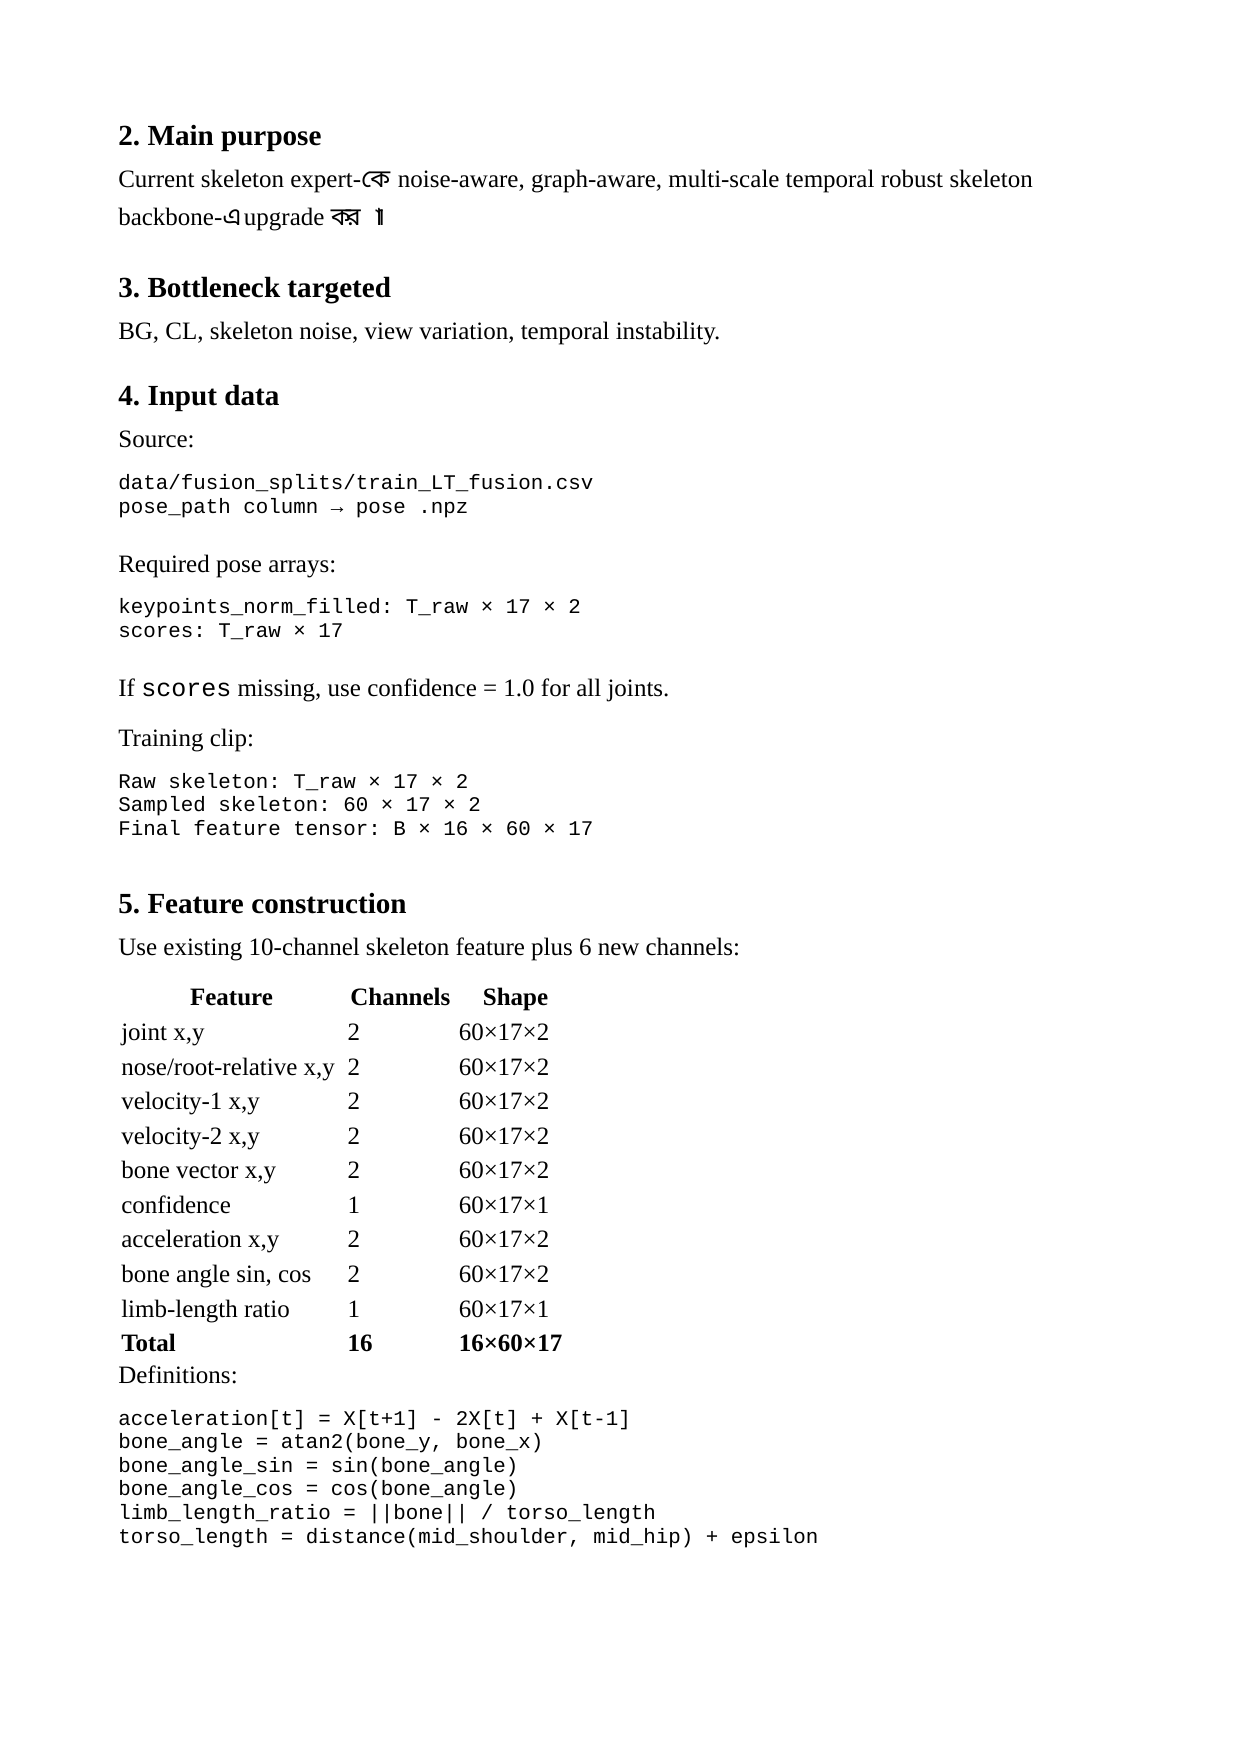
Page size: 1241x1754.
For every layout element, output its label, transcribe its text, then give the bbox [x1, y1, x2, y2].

table_cell 1 [345, 1187, 456, 1222]
table_header Shape [456, 980, 575, 1014]
text bone_angle_sin = sin(bone_angle) [118, 1455, 1122, 1478]
text Definitions: [118, 1360, 1122, 1389]
table_cell bone vector x,y [118, 1153, 344, 1187]
table_cell 60×17×1 [456, 1187, 575, 1222]
table_cell 2 [345, 1153, 456, 1187]
table_header Channels [345, 980, 456, 1014]
table_header Feature [118, 980, 344, 1014]
text Use existing 10-channel skeleton feature plus 6 new channels: [118, 932, 1122, 961]
table_cell 16×60×17 [456, 1325, 575, 1360]
table_cell 60×17×2 [456, 1014, 575, 1049]
table_cell 2 [345, 1014, 456, 1049]
table_cell 2 [345, 1049, 456, 1083]
table_cell 2 [345, 1118, 456, 1152]
table_cell 16 [345, 1325, 456, 1360]
text Training clip: [118, 723, 1122, 752]
table_cell limb-length ratio [118, 1291, 344, 1325]
table_cell velocity-1 x,y [118, 1083, 344, 1118]
text torso_length = distance(mid_shoulder, mid_hip) + epsilon [118, 1526, 1122, 1549]
table_cell 1 [345, 1291, 456, 1325]
text BG, CL, skeleton noise, view variation, temporal instability. [118, 316, 1122, 345]
text If scores missing, use confidence = 1.0 for all joints. [118, 673, 1122, 704]
text bone_angle = atan2(bone_y, bone_x) [118, 1431, 1122, 1455]
table_cell 60×17×2 [456, 1222, 575, 1256]
table_cell 60×17×2 [456, 1049, 575, 1083]
subtitle 2. Main purpose [118, 118, 1122, 152]
table_cell 2 [345, 1256, 456, 1291]
text Final feature tensor: B × 16 × 60 × 17 [118, 818, 1122, 842]
table_cell joint x,y [118, 1014, 344, 1049]
text Required pose arrays: [118, 549, 1122, 578]
table_cell nose/root-relative x,y [118, 1049, 344, 1083]
subtitle 3. Bottleneck targeted [118, 270, 1122, 304]
subtitle 5. Feature construction [118, 886, 1122, 919]
text Raw skeleton: T_raw × 17 × 2 [118, 771, 1122, 794]
subtitle 4. Input data [118, 378, 1122, 412]
table_cell bone angle sin, cos [118, 1256, 344, 1291]
text scores: T_raw × 17 [118, 620, 1122, 644]
table_cell Total [118, 1325, 344, 1360]
text pose_path column → pose .npz [118, 496, 1122, 519]
table_cell confidence [118, 1187, 344, 1222]
text data/fusion_splits/train_LT_fusion.csv [118, 472, 1122, 496]
table_cell 60×17×2 [456, 1083, 575, 1118]
text bone_angle_cos = cos(bone_angle) [118, 1478, 1122, 1502]
table_cell 60×17×2 [456, 1153, 575, 1187]
table_cell 60×17×1 [456, 1291, 575, 1325]
table_cell 2 [345, 1222, 456, 1256]
table_cell 60×17×2 [456, 1256, 575, 1291]
text keypoints_norm_filled: T_raw × 17 × 2 [118, 596, 1122, 620]
text Source: [118, 424, 1122, 453]
table_cell velocity-2 x,y [118, 1118, 344, 1152]
text limb_length_ratio = ||bone|| / torso_length [118, 1502, 1122, 1526]
table_cell 60×17×2 [456, 1118, 575, 1152]
table_cell 2 [345, 1083, 456, 1118]
text Sampled skeleton: 60 × 17 × 2 [118, 794, 1122, 818]
table_cell acceleration x,y [118, 1222, 344, 1256]
text Current skeleton expert-কে noise-aware, graph-aware, multi-scale temporal robust skeleton backbone-এ upgrade করা। [118, 164, 1122, 236]
text acceleration[t] = X[t+1] - 2X[t] + X[t-1] [118, 1407, 1122, 1431]
